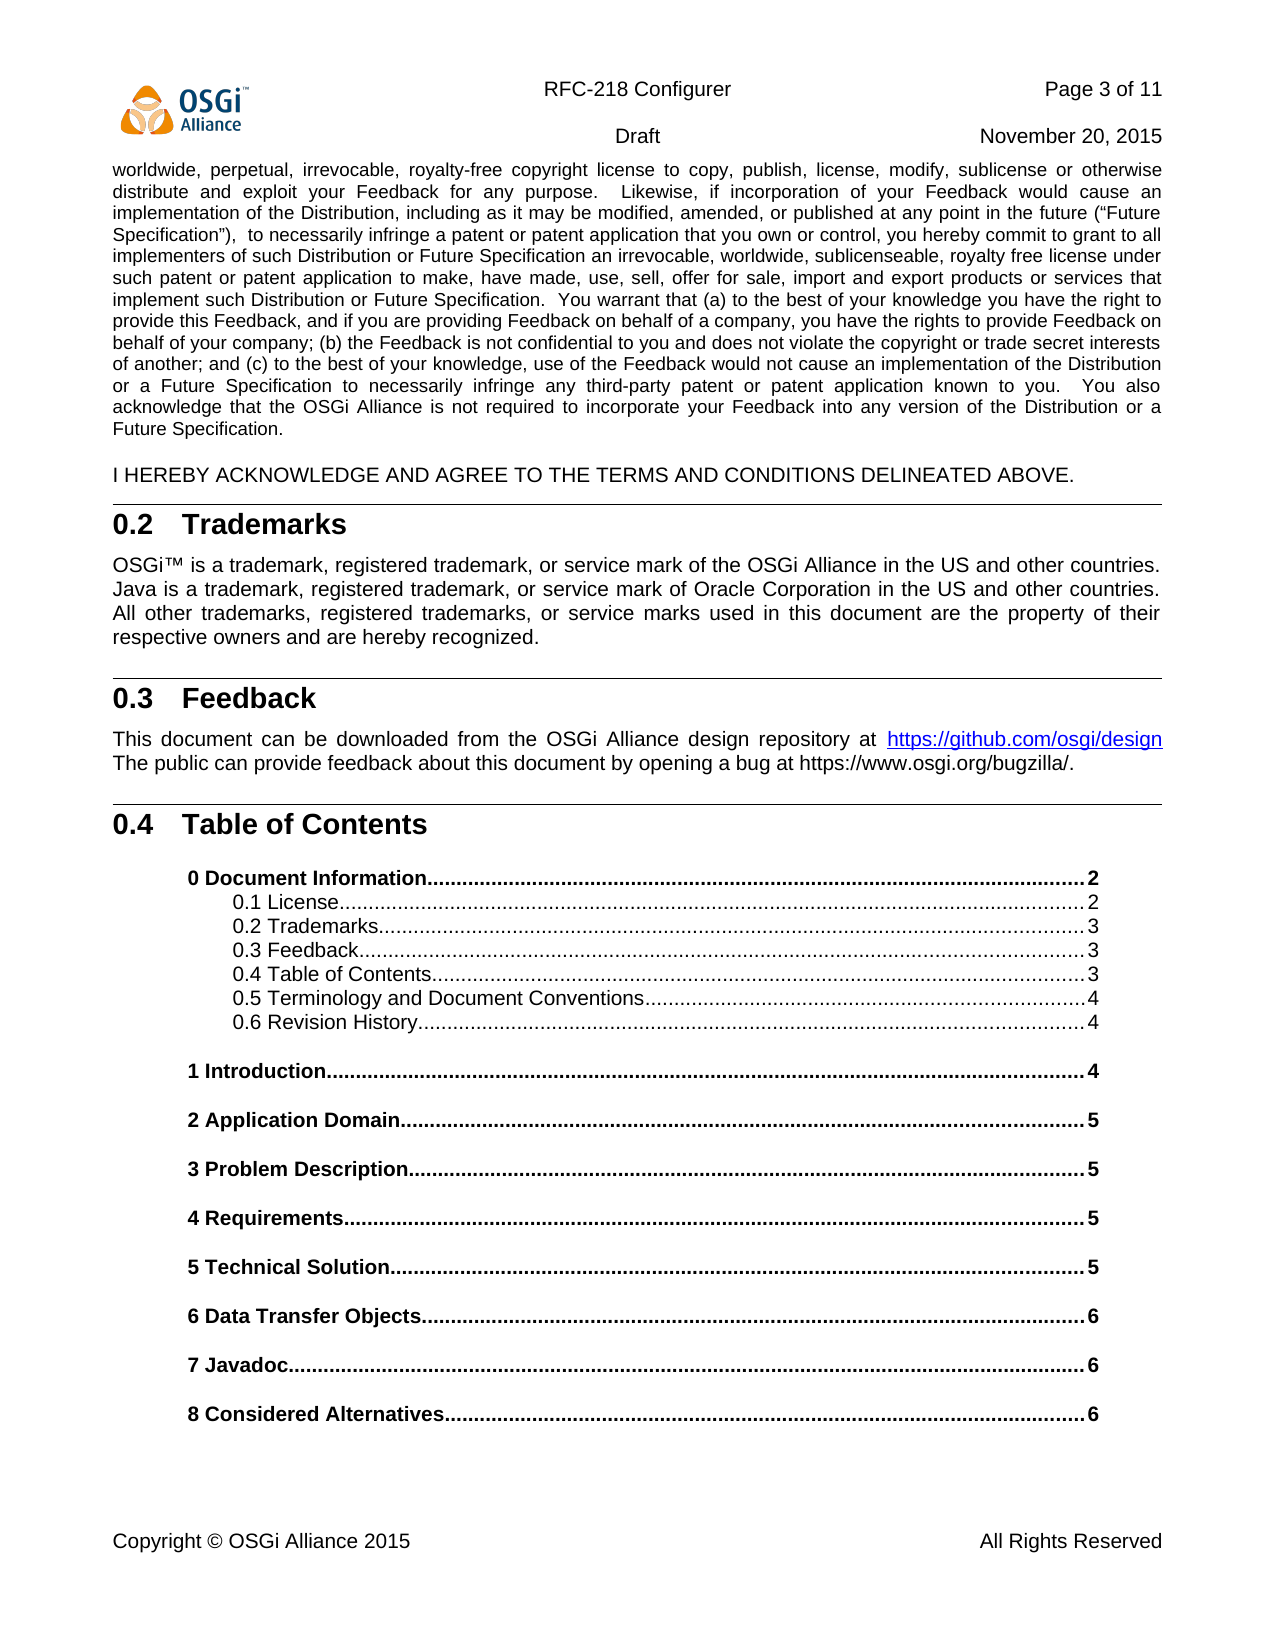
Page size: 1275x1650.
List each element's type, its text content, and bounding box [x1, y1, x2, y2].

text 8 Considered Alternatives 6 [187, 1401, 1162, 1425]
text 2 Application Domain 5 [187, 1108, 1162, 1132]
text 0.6 Revision History 4 [232, 1010, 1162, 1034]
text This document can be downloaded from the OSGi Alliance design repository at https://github.com/osgi/design The public can provide feedback about this document by opening a bug at https://www.osgi.org/bugzilla/. [112, 727, 1162, 775]
text 0.2 Trademarks 3 [232, 914, 1162, 938]
subtitle Feedback [112, 679, 1162, 715]
text worldwide, perpetual, irrevocable, royalty-free copyright license to copy, publish, license, modify, sublicense or otherwise distribute and exploit your Feedback for any purpose. Likewise, if incorporation of your Feedback would cause an implementation of the Distribution, including as it may be modified, amended, or published at any point in the future (“Future Specification”), to necessarily infringe a patent or patent application that you own or control, you hereby commit to grant to all implementers of such Distribution or Future Specification an irrevocable, worldwide, sublicenseable, royalty free license under such patent or patent application to make, have made, use, sell, offer for sale, import and export products or services that implement such Distribution or Future Specification. You warrant that (a) to the best of your knowledge you have the right to provide this Feedback, and if you are providing Feedback on behalf of a company, you have the rights to provide Feedback on behalf of your company; (b) the Feedback is not confidential to you and does not violate the copyright or trade secret interests of another; and (c) to the best of your knowledge, use of the Feedback would not cause an implementation of the Distribution or a Future Specification to necessarily infringe any third-party patent or patent application known to you. You also acknowledge that the OSGi Alliance is not required to incorporate your Feedback into any version of the Distribution or a Future Specification. [112, 159, 1162, 439]
text OSGi™ is a trademark, registered trademark, or service mark of the OSGi Alliance in the US and other countries. Java is a trademark, registered trademark, or service mark of Oracle Corporation in the US and other countries. All other trademarks, registered trademarks, or service marks used in this document are the property of their respective owners and are hereby recognized. [112, 553, 1162, 649]
text 0 Document Information 2 [187, 866, 1162, 890]
picture [113, 78, 257, 142]
text 0.1 License 2 [232, 890, 1162, 914]
text 3 Problem Description 5 [187, 1157, 1162, 1181]
text 4 Requirements 5 [187, 1206, 1162, 1229]
subtitle Table of Contents [112, 805, 1162, 841]
text I HEREBY ACKNOWLEDGE AND AGREE TO THE TERMS AND CONDITIONS DELINEATED ABOVE. [112, 463, 1162, 487]
text 0.4 Table of Contents 3 [232, 962, 1162, 986]
text 5 Technical Solution 5 [187, 1254, 1162, 1278]
text 0.5 Terminology and Document Conventions 4 [232, 986, 1162, 1010]
text 6 Data Transfer Objects 6 [187, 1303, 1162, 1327]
text 1 Introduction 4 [187, 1059, 1162, 1083]
subtitle Trademarks [112, 505, 1162, 541]
text 0.3 Feedback 3 [232, 938, 1162, 962]
text 7 Javadoc 6 [187, 1352, 1162, 1376]
